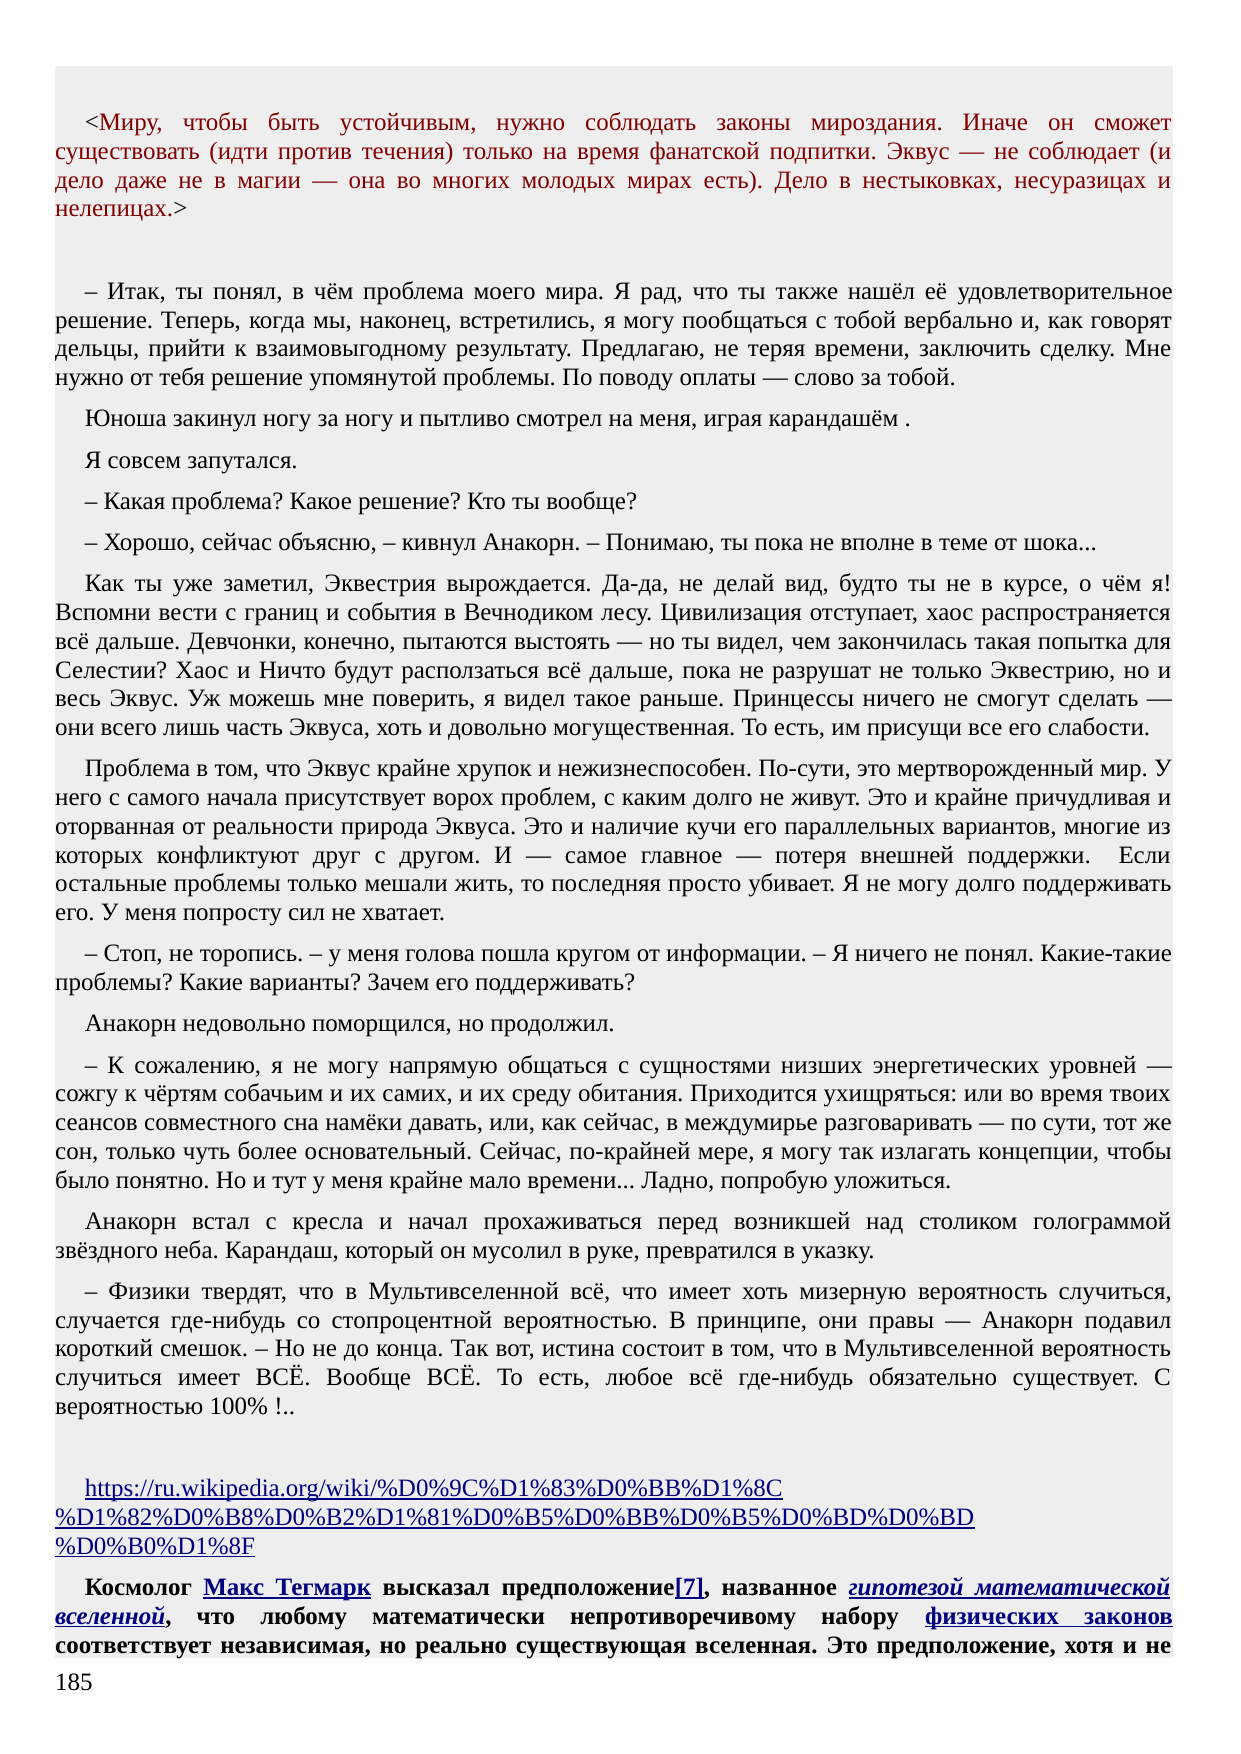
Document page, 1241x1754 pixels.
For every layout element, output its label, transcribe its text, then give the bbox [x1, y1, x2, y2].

text <Миру, чтобы быть устойчивым, нужно соблюдать законы мироздания. Иначе он сможет существовать (идти против течения) только на время фанатской подпитки. Эквус — не соблюдает (и дело даже не в магии — она во многих молодых мирах есть). Дело в нестыковках, несуразицах и нелепицах.> [55, 107, 1173, 222]
text Космолог Макс Тегмарк высказал предположение[7], названное гипотезой математической вселенной, что любому математически непротиворечивому набору физических законов соответствует независимая, но реально существующая вселенная. Это предположение, хотя и не [55, 1572, 1173, 1658]
text – К сожалению, я не могу напрямую общаться с сущностями низших энергетических уровней — сожгу к чёртям собачьим и их самих, и их среду обитания. Приходится ухищряться: или во время твоих сеансов совместного сна намёки давать, или, как сейчас, в междумирье разговаривать — по сути, тот же сон, только чуть более основательный. Сейчас, по-крайней мере, я могу так излагать концепции, чтобы было понятно. Но и тут у меня крайне мало времени... Ладно, попробую уложиться. [55, 1050, 1173, 1193]
text Я совсем запутался. [55, 445, 1173, 473]
text – Хорошо, сейчас объясню, – кивнул Анакорн. – Понимаю, ты пока не вполне в теме от шока... [55, 527, 1173, 556]
text Как ты уже заметил, Эквестрия вырождается. Да-да, не делай вид, будто ты не в курсе, о чём я! Вспомни вести с границ и события в Вечнодиком лесу. Цивилизация отступает, хаос распространяется всё дальше. Девчонки, конечно, пытаются выстоять — но ты видел, чем закончилась такая попытка для Селестии? Хаос и Ничто будут расползаться всё дальше, пока не разрушат не только Эквестрию, но и весь Эквус. Уж можешь мне поверить, я видел такое раньше. Принцессы ничего не смогут сделать — они всего лишь часть Эквуса, хоть и довольно могущественная. То есть, им присущи все его слабости. [55, 568, 1173, 741]
text Юноша закинул ногу за ногу и пытливо смотрел на меня, играя карандашём . [55, 403, 1173, 432]
text Проблема в том, что Эквус крайне хрупок и нежизнеспособен. По-сути, это мертворожденный мир. У него с самого начала присутствует ворох проблем, с каким долго не живут. Это и крайне причудливая и оторванная от реальности природа Эквуса. Это и наличие кучи его параллельных вариантов, многие из которых конфликтуют друг с другом. И — самое главное — потеря внешней поддержки. Если остальные проблемы только мешали жить, то последняя просто убивает. Я не могу долго поддерживать его. У меня попросту сил не хватает. [55, 753, 1173, 926]
text Анакорн встал с кресла и начал прохаживаться перед возникшей над столиком голограммой звёздного неба. Карандаш, который он мусолил в руке, превратился в указку. [55, 1206, 1173, 1263]
text – Итак, ты понял, в чём проблема моего мира. Я рад, что ты также нашёл её удовлетворительное решение. Теперь, когда мы, наконец, встретились, я могу пообщаться с тобой вербально и, как говорят дельцы, прийти к взаимовыгодному результату. Предлагаю, не теряя времени, заключить сделку. Мне нужно от тебя решение упомянутой проблемы. По поводу оплаты — слово за тобой. [55, 276, 1173, 391]
text – Какая проблема? Какое решение? Кто ты вообще? [55, 486, 1173, 515]
text https://ru.wikipedia.org/wiki/%D0%9C%D1%83%D0%BB%D1%8C%D1%82%D0%B8%D0%B2%D1%81%D0%B5%D0%BB%D0%B5%D0%BD%D0%BD%D0%B0%D1%8F [55, 1473, 1173, 1560]
text – Стоп, не торопись. – у меня голова пошла кругом от информации. – Я ничего не понял. Какие-такие проблемы? Какие варианты? Зачем его поддерживать? [55, 938, 1173, 996]
text Анакорн недовольно поморщился, но продолжил. [55, 1008, 1173, 1037]
text – Физики твердят, что в Мультивселенной всё, что имеет хоть мизерную вероятность случиться, случается где-нибудь со стопроцентной вероятностью. В принципе, они правы — Анакорн подавил короткий смешок. – Но не до конца. Так вот, истина состоит в том, что в Мультивселенной вероятность случиться имеет ВСЁ. Вообще ВСЁ. То есть, любое всё где-нибудь обязательно существует. С вероятностью 100% !.. [55, 1276, 1173, 1420]
